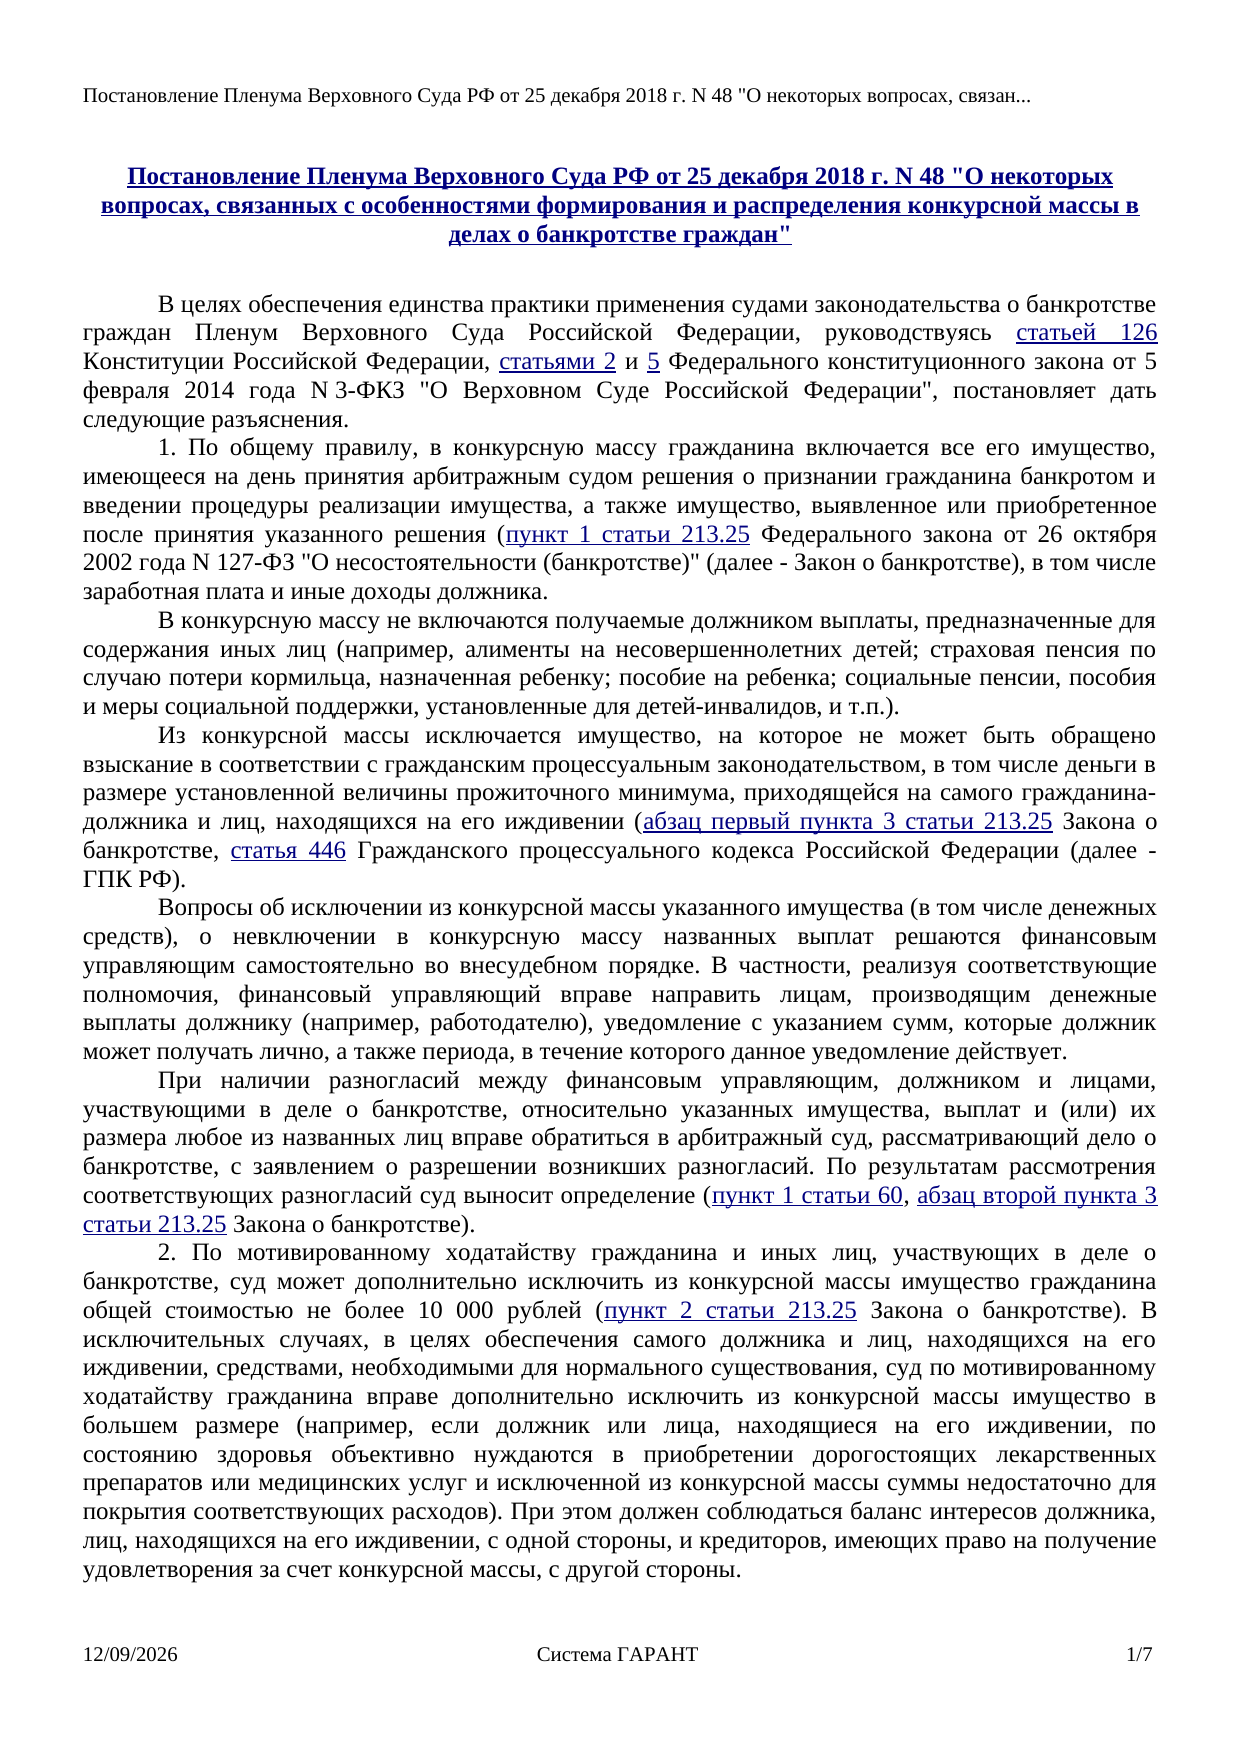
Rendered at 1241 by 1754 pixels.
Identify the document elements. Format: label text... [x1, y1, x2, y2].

text 1. По общему правилу, в конкурсную массу гражданина включается все его имущество, имеющееся на день принятия арбитражным судом решения о признании гражданина банкротом и введении процедуры реализации имущества, а также имущество, выявленное или приобретенное после принятия указанного решения (пункт 1 статьи 213.25 Федерального закона от 26 октября 2002 года N 127-ФЗ "О несостоятельности (банкротстве)" (далее - Закон о банкротстве), в том числе заработная плата и иные доходы должника. [83, 432, 1157, 605]
text Вопросы об исключении из конкурсной массы указанного имущества (в том числе денежных средств), о невключении в конкурсную массу названных выплат решаются финансовым управляющим самостоятельно во внесудебном порядке. В частности, реализуя соответствующие полномочия, финансовый управляющий вправе направить лицам, производящим денежные выплаты должнику (например, работодателю), уведомление с указанием сумм, которые должник может получать лично, а также периода, в течение которого данное уведомление действует. [83, 892, 1157, 1065]
text 2. По мотивированному ходатайству гражданина и иных лиц, участвующих в деле о банкротстве, суд может дополнительно исключить из конкурсной массы имущество гражданина общей стоимостью не более 10 000 рублей (пункт 2 статьи 213.25 Закона о банкротстве). В исключительных случаях, в целях обеспечения самого должника и лиц, находящихся на его иждивении, средствами, необходимыми для нормального существования, суд по мотивированному ходатайству гражданина вправе дополнительно исключить из конкурсной массы имущество в большем размере (например, если должник или лица, находящиеся на его иждивении, по состоянию здоровья объективно нуждаются в приобретении дорогостоящих лекарственных препаратов или медицинских услуг и исключенной из конкурсной массы суммы недостаточно для покрытия соответствующих расходов). При этом должен соблюдаться баланс интересов должника, лиц, находящихся на его иждивении, с одной стороны, и кредиторов, имеющих право на получение удовлетворения за счет конкурсной массы, с другой стороны. [83, 1237, 1157, 1582]
text Из конкурсной массы исключается имущество, на которое не может быть обращено взыскание в соответствии с гражданским процессуальным законодательством, в том числе деньги в размере установленной величины прожиточного минимума, приходящейся на самого гражданина-должника и лиц, находящихся на его иждивении (абзац первый пункта 3 статьи 213.25 Закона о банкротстве, статья 446 Гражданского процессуального кодекса Российской Федерации (далее - ГПК РФ). [83, 720, 1157, 892]
text При наличии разногласий между финансовым управляющим, должником и лицами, участвующими в деле о банкротстве, относительно указанных имущества, выплат и (или) их размера любое из названных лиц вправе обратиться в арбитражный суд, рассматривающий дело о банкротстве, с заявлением о разрешении возникших разногласий. По результатам рассмотрения соответствующих разногласий суд выносит определение (пункт 1 статьи 60, абзац второй пункта 3 статьи 213.25 Закона о банкротстве). [83, 1065, 1157, 1237]
subtitle Постановление Пленума Верховного Суда РФ от 25 декабря 2018 г. N 48 "О некоторых вопросах, связанных с особенностями формирования и распределения конкурсной массы в делах о банкротстве граждан" [83, 161, 1157, 247]
text В целях обеспечения единства практики применения судами законодательства о банкротстве граждан Пленум Верховного Суда Российской Федерации, руководствуясь статьей 126 Конституции Российской Федерации, статьями 2 и 5 Федерального конституционного закона от 5 февраля 2014 года N 3-ФКЗ "О Верховном Суде Российской Федерации", постановляет дать следующие разъяснения. [83, 289, 1157, 432]
text В конкурсную массу не включаются получаемые должником выплаты, предназначенные для содержания иных лиц (например, алименты на несовершеннолетних детей; страховая пенсия по случаю потери кормильца, назначенная ребенку; пособие на ребенка; социальные пенсии, пособия и меры социальной поддержки, установленные для детей-инвалидов, и т.п.). [83, 605, 1157, 720]
